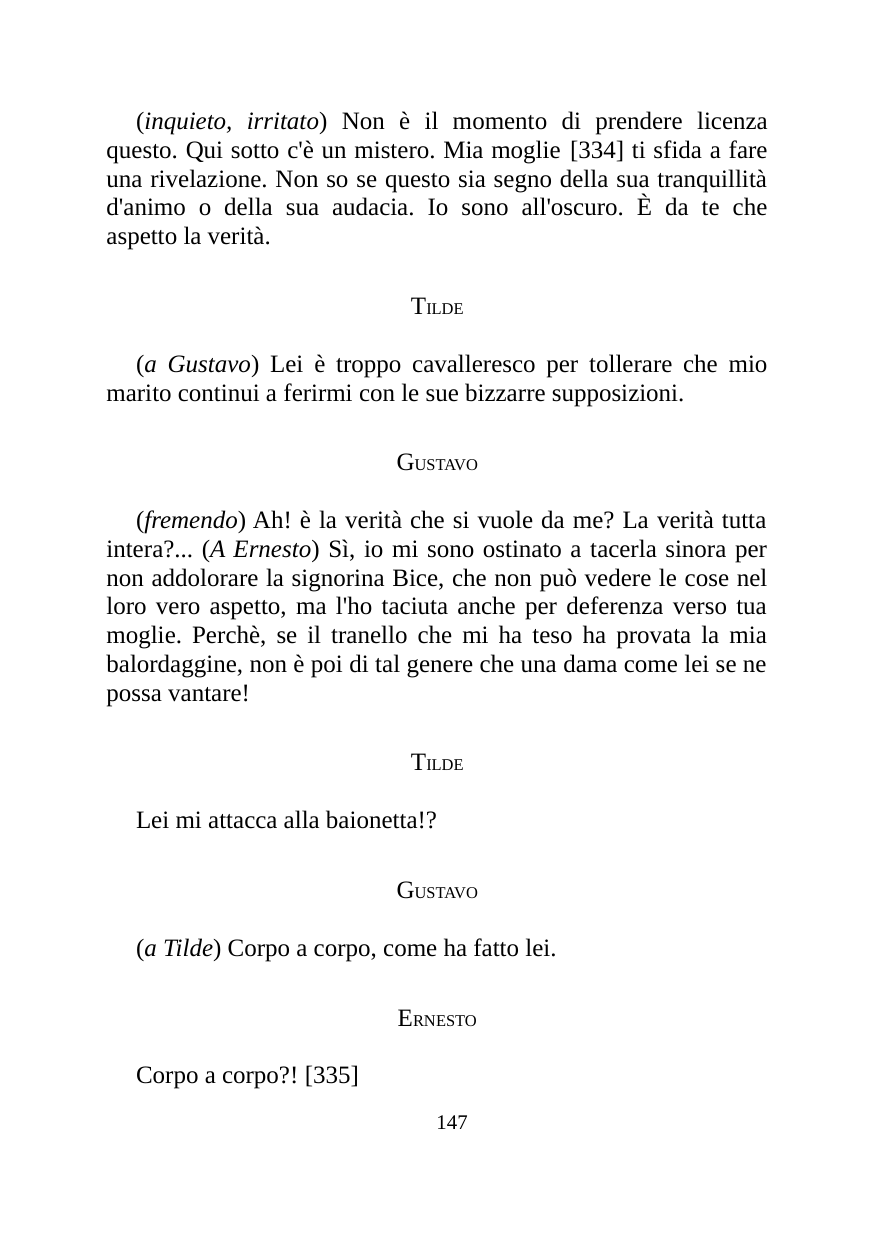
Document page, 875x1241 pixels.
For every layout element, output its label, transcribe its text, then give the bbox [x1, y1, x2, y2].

text Tilde [106, 747, 768, 776]
text Lei mi attacca alla baionetta!? [106, 805, 768, 834]
text Corpo a corpo?! [335] [106, 1061, 768, 1089]
text Gustavo [106, 875, 768, 904]
text Gustavo [106, 447, 768, 476]
text Tilde [106, 291, 768, 320]
text (inquieto, irritato) Non è il momento di prendere licenza questo. Qui sotto c'è un mistero. Mia moglie [334] ti sfida a fare una rivelazione. Non so se questo sia segno della sua tranquillità d'animo o della sua audacia. Io sono all'oscuro. È da te che aspetto la verità. [106, 106, 768, 250]
text (fremendo) Ah! è la verità che si vuole da me? La verità tutta intera?... (A Ernesto) Sì, io mi sono ostinato a tacerla sinora per non addolorare la signorina Bice, che non può vedere le cose nel loro vero aspetto, ma l'ho taciuta anche per deferenza verso tua moglie. Perchè, se il tranello che mi ha teso ha provata la mia balordaggine, non è poi di tal genere che una dama come lei se ne possa vantare! [106, 505, 768, 706]
text (a Tilde) Corpo a corpo, come ha fatto lei. [106, 933, 768, 962]
text (a Gustavo) Lei è troppo cavalleresco per tollerare che mio marito continui a ferirmi con le sue bizzarre supposizioni. [106, 349, 768, 406]
text Ernesto [106, 1003, 768, 1031]
